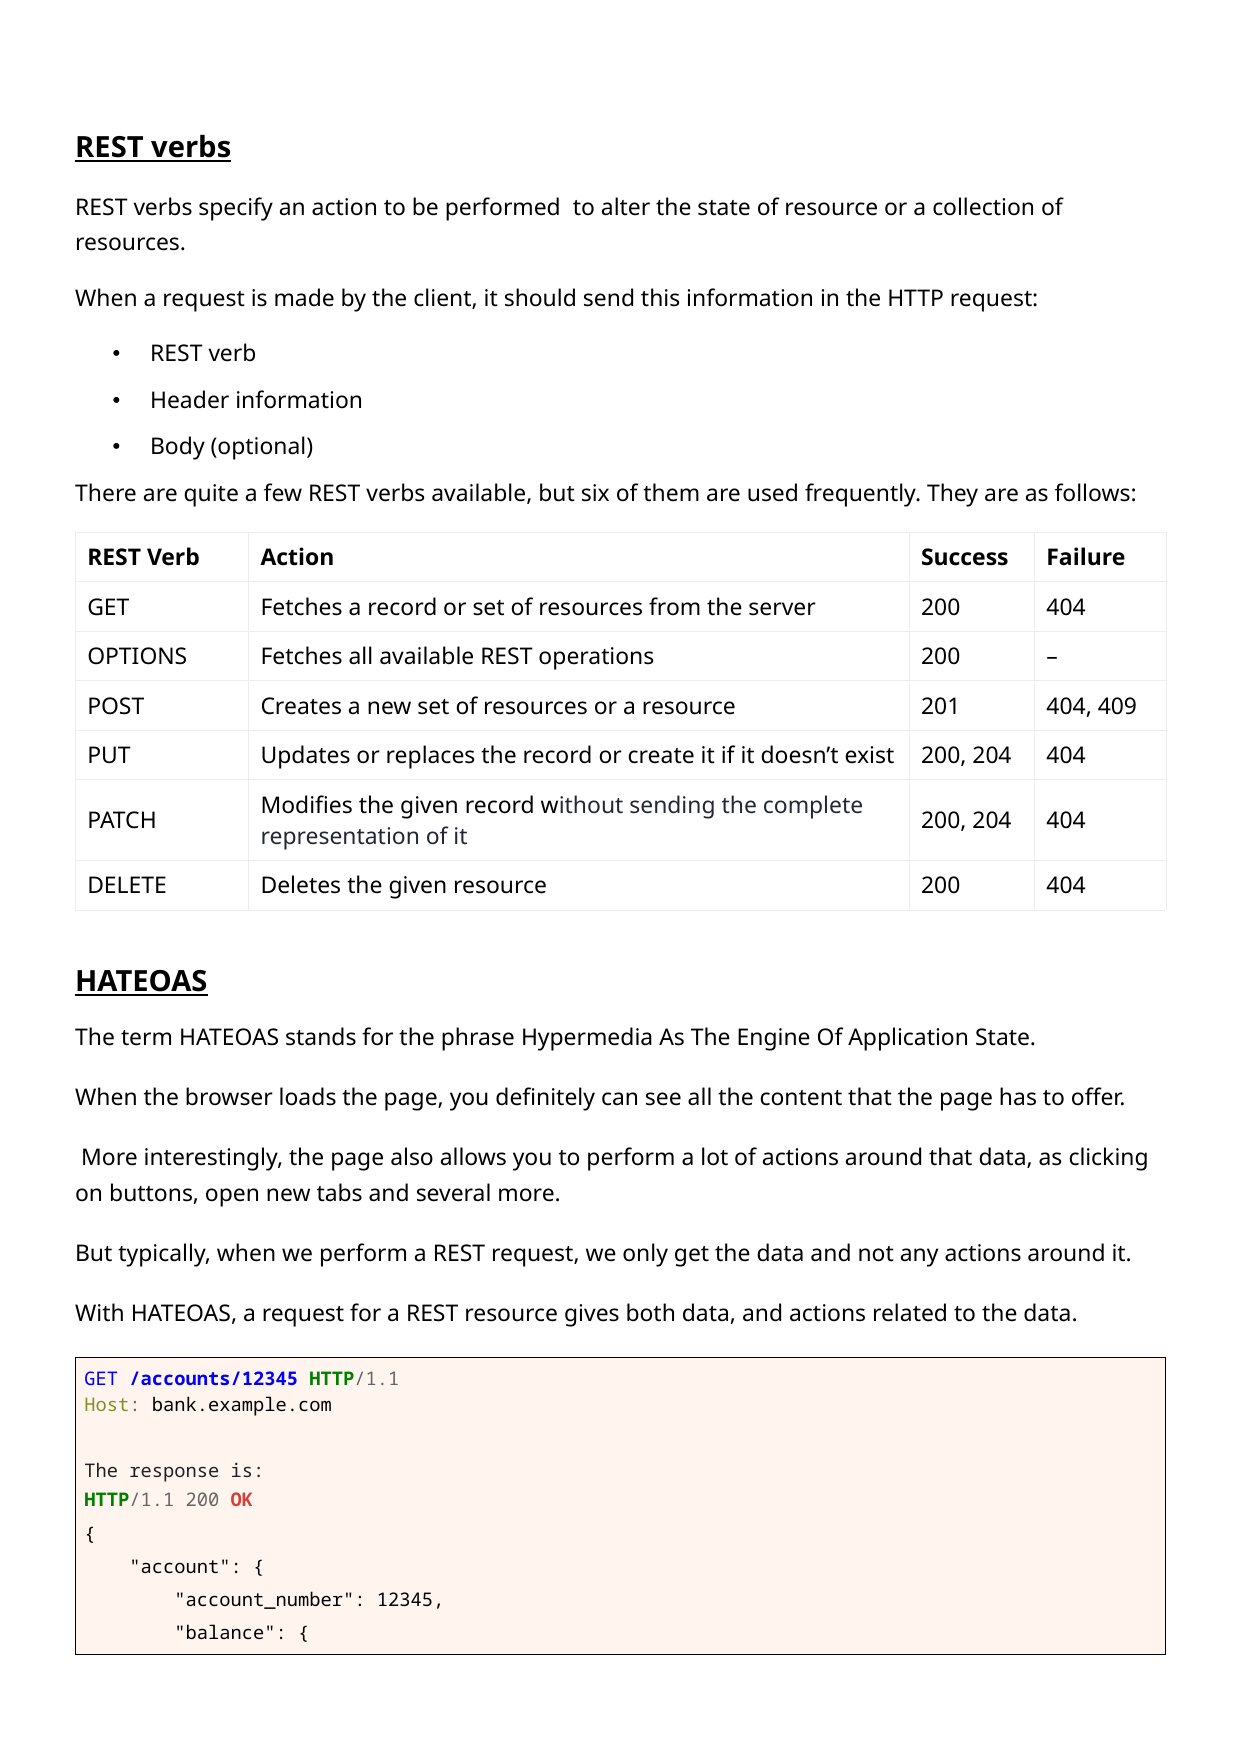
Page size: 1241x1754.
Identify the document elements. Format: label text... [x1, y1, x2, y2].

text There are quite a few REST verbs available, but six of them are used frequently. They are as follows: [75, 477, 1166, 508]
text But typically, when we perform a REST request, we only get the data and not any actions around it. [75, 1237, 1166, 1268]
table_cell 404 [1035, 861, 1166, 909]
text { [76, 1511, 1165, 1544]
table_cell – [1035, 632, 1166, 680]
text Host: bank.example.com [76, 1382, 1165, 1415]
table_cell 200 [910, 582, 1034, 631]
text "balance": { [76, 1610, 1165, 1654]
table_header REST Verb [76, 533, 248, 581]
text More interestingly, the page also allows you to perform a lot of actions around that data, as clicking on buttons, open new tabs and several more. [75, 1141, 1166, 1208]
table_cell Modifies the given record without sending the complete representation of it [249, 780, 909, 860]
list Header information [112, 384, 1166, 415]
table_cell OPTIONS [76, 632, 248, 680]
table_header Success [910, 533, 1034, 581]
table_cell 200 [910, 632, 1034, 680]
table_cell 200 [910, 861, 1034, 909]
text With HATEOAS, a request for a REST resource gives both data, and actions related to the data. [75, 1297, 1166, 1328]
table_cell 201 [910, 681, 1034, 730]
text The response is: [76, 1448, 1165, 1478]
text When the browser loads the page, you definitely can see all the content that the page has to offer. [75, 1081, 1166, 1112]
text "account": { [76, 1544, 1165, 1577]
table_cell Deletes the given resource [249, 861, 909, 909]
table_cell 200, 204 [910, 731, 1034, 779]
table_cell 404 [1035, 731, 1166, 779]
list Body (optional) [112, 430, 1166, 461]
table_cell Updates or replaces the record or create it if it doesn’t exist [249, 731, 909, 779]
subtitle REST verbs [75, 127, 1166, 166]
table_cell PUT [76, 731, 248, 779]
text The term HATEOAS stands for the phrase Hypermedia As The Engine Of Application State. [75, 1021, 1166, 1052]
text HATEOAS [75, 961, 1166, 1000]
list REST verb [112, 337, 1166, 368]
text GET /accounts/12345 HTTP/1.1 [76, 1358, 1165, 1382]
table_cell POST [76, 681, 248, 730]
table_cell DELETE [76, 861, 248, 909]
table_cell Creates a new set of resources or a resource [249, 681, 909, 730]
table_cell 404 [1035, 582, 1166, 631]
table_cell 200, 204 [910, 780, 1034, 860]
table_cell GET [76, 582, 248, 631]
text "account_number": 12345, [76, 1577, 1165, 1610]
text REST verbs specify an action to be performed to alter the state of resource or a collection of resources. [75, 190, 1166, 258]
text HTTP/1.1 200 OK [76, 1478, 1165, 1511]
table_cell 404 [1035, 780, 1166, 860]
table_header Failure [1035, 533, 1166, 581]
table_cell PATCH [76, 780, 248, 860]
text When a request is made by the client, it should send this information in the HTTP request: [75, 282, 1166, 313]
table_cell Fetches a record or set of resources from the server [249, 582, 909, 631]
table_cell 404, 409 [1035, 681, 1166, 730]
table_header Action [249, 533, 909, 581]
table_cell Fetches all available REST operations [249, 632, 909, 680]
